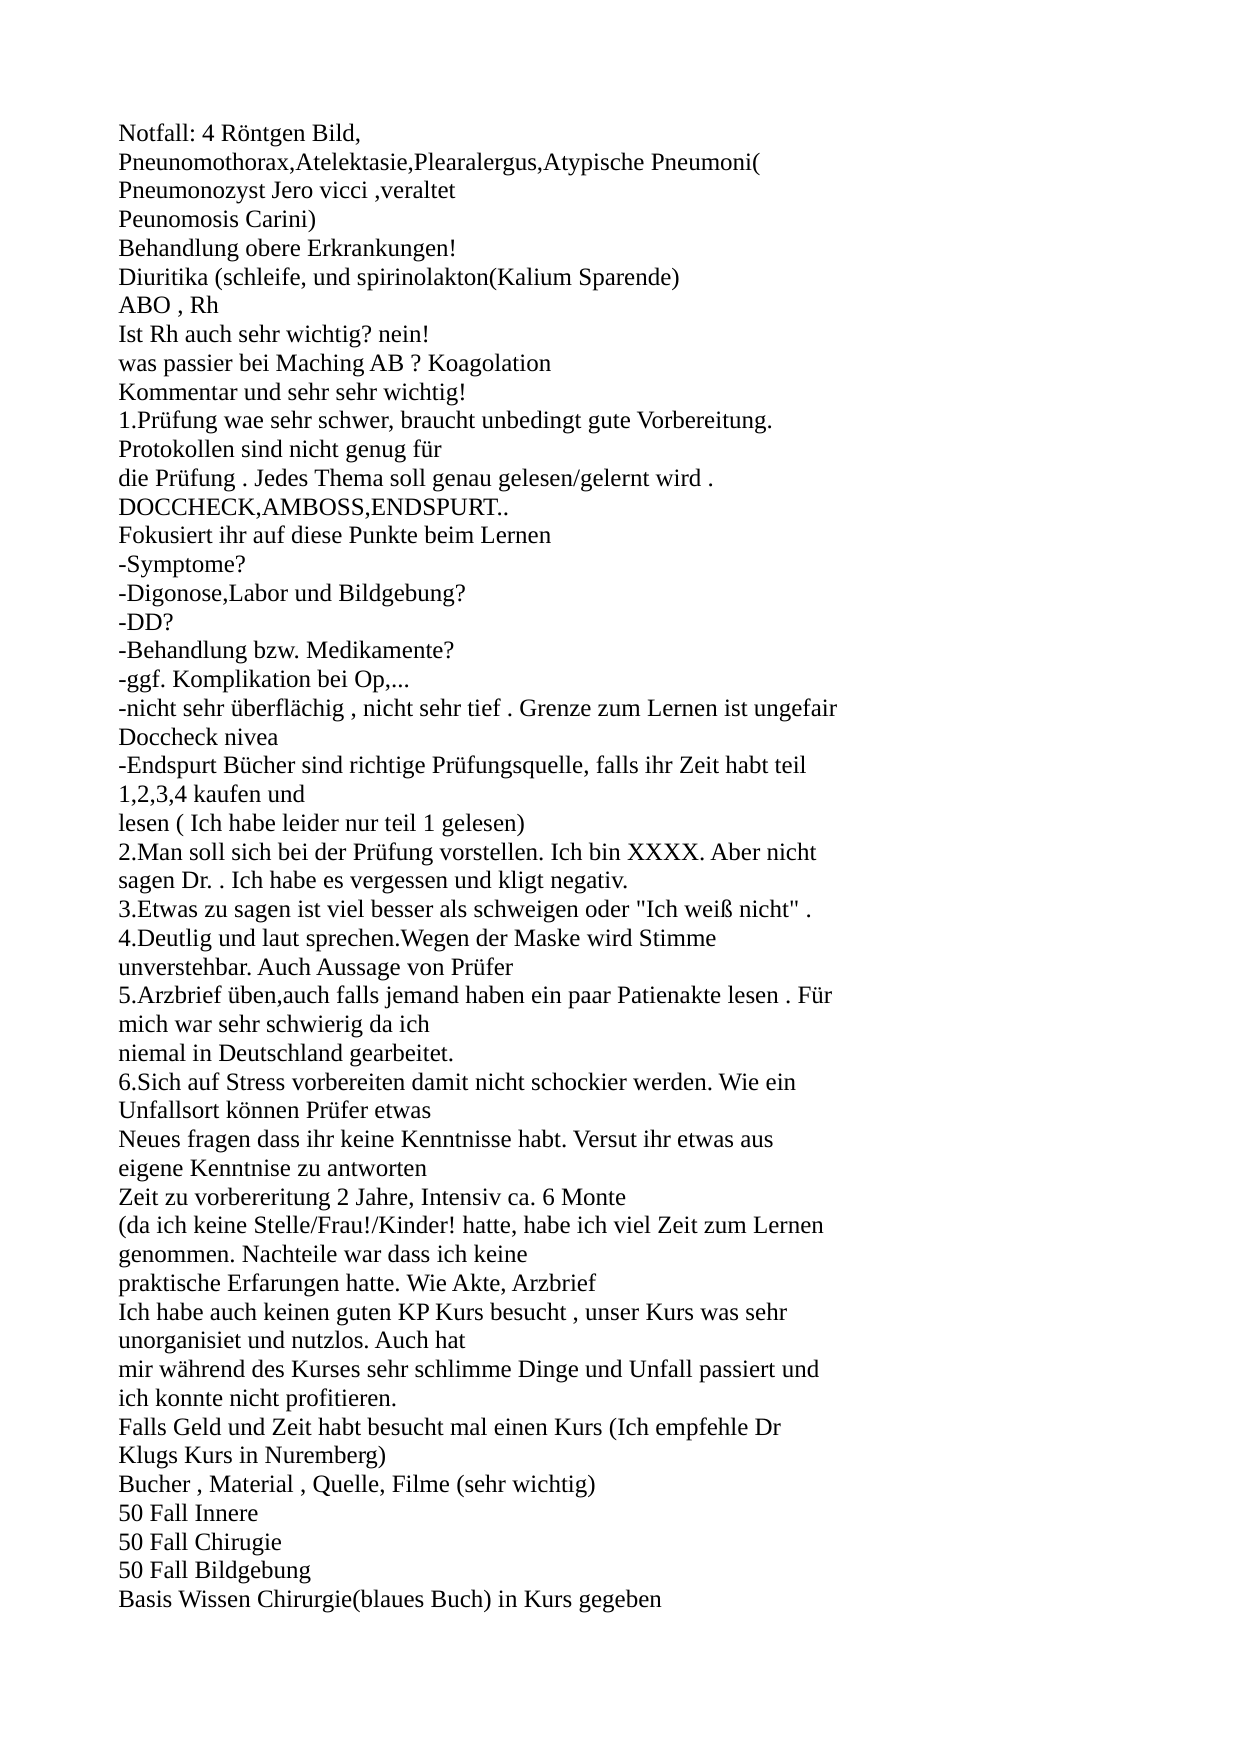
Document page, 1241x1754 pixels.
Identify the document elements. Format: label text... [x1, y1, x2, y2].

text Doccheck nivea [118, 722, 1122, 751]
text Behandlung obere Erkrankungen! [118, 233, 1122, 262]
text Unfallsort können Prüfer etwas [118, 1096, 1122, 1124]
text 4.Deutlig und laut sprechen.Wegen der Maske wird Stimme [118, 923, 1122, 952]
text Ich habe auch keinen guten KP Kurs besucht , unser Kurs was sehr [118, 1297, 1122, 1326]
text mir während des Kurses sehr schlimme Dinge und Unfall passiert und [118, 1354, 1122, 1383]
text praktische Erfarungen hatte. Wie Akte, Arzbrief [118, 1268, 1122, 1297]
text niemal in Deutschland gearbeitet. [118, 1038, 1122, 1067]
text -DD? [118, 607, 1122, 636]
text sagen Dr. . Ich habe es vergessen und kligt negativ. [118, 866, 1122, 894]
text -Symptome? [118, 549, 1122, 578]
text Falls Geld und Zeit habt besucht mal einen Kurs (Ich empfehle Dr [118, 1412, 1122, 1441]
text Protokollen sind nicht genug für [118, 434, 1122, 463]
text 50 Fall Bildgebung [118, 1556, 1122, 1584]
text 1.Prüfung wae sehr schwer, braucht unbedingt gute Vorbereitung. [118, 406, 1122, 434]
text 6.Sich auf Stress vorbereiten damit nicht schockier werden. Wie ein [118, 1067, 1122, 1096]
text 5.Arzbrief üben,auch falls jemand haben ein paar Patienakte lesen . Für [118, 981, 1122, 1009]
text Peunomosis Carini) [118, 204, 1122, 233]
text Bucher , Material , Quelle, Filme (sehr wichtig) [118, 1469, 1122, 1498]
text -Digonose,Labor und Bildgebung? [118, 578, 1122, 607]
text Klugs Kurs in Nuremberg) [118, 1441, 1122, 1469]
text -nicht sehr überflächig , nicht sehr tief . Grenze zum Lernen ist ungefair [118, 693, 1122, 722]
text Diuritika (schleife, und spirinolakton(Kalium Sparende) [118, 262, 1122, 291]
text -ggf. Komplikation bei Op,... [118, 664, 1122, 693]
text mich war sehr schwierig da ich [118, 1009, 1122, 1038]
text 50 Fall Innere [118, 1498, 1122, 1527]
text was passier bei Maching AB ? Koagolation [118, 348, 1122, 377]
text 1,2,3,4 kaufen und [118, 779, 1122, 808]
text ABO , Rh [118, 291, 1122, 319]
text Zeit zu vorbereritung 2 Jahre, Intensiv ca. 6 Monte [118, 1182, 1122, 1211]
text ich konnte nicht profitieren. [118, 1383, 1122, 1412]
text 50 Fall Chirugie [118, 1527, 1122, 1556]
text Notfall: 4 Röntgen Bild, [118, 118, 1122, 147]
text genommen. Nachteile war dass ich keine [118, 1239, 1122, 1268]
text 3.Etwas zu sagen ist viel besser als schweigen oder "Ich weiß nicht" . [118, 894, 1122, 923]
text unorganisiet und nutzlos. Auch hat [118, 1326, 1122, 1354]
text Pneunomothorax,Atelektasie,Plearalergus,Atypische Pneumoni( [118, 147, 1122, 176]
text die Prüfung . Jedes Thema soll genau gelesen/gelernt wird . [118, 463, 1122, 492]
text (da ich keine Stelle/Frau!/Kinder! hatte, habe ich viel Zeit zum Lernen [118, 1211, 1122, 1239]
text Fokusiert ihr auf diese Punkte beim Lernen [118, 521, 1122, 549]
text Kommentar und sehr sehr wichtig! [118, 377, 1122, 406]
text Neues fragen dass ihr keine Kenntnisse habt. Versut ihr etwas aus [118, 1124, 1122, 1153]
text lesen ( Ich habe leider nur teil 1 gelesen) [118, 808, 1122, 837]
text Basis Wissen Chirurgie(blaues Buch) in Kurs gegeben [118, 1584, 1122, 1613]
text unverstehbar. Auch Aussage von Prüfer [118, 952, 1122, 981]
text eigene Kenntnise zu antworten [118, 1153, 1122, 1182]
text Ist Rh auch sehr wichtig? nein! [118, 319, 1122, 348]
text -Behandlung bzw. Medikamente? [118, 636, 1122, 664]
text DOCCHECK,AMBOSS,ENDSPURT.. [118, 492, 1122, 521]
text -Endspurt Bücher sind richtige Prüfungsquelle, falls ihr Zeit habt teil [118, 751, 1122, 779]
text 2.Man soll sich bei der Prüfung vorstellen. Ich bin XXXX. Aber nicht [118, 837, 1122, 866]
text Pneumonozyst Jero vicci ,veraltet [118, 176, 1122, 204]
